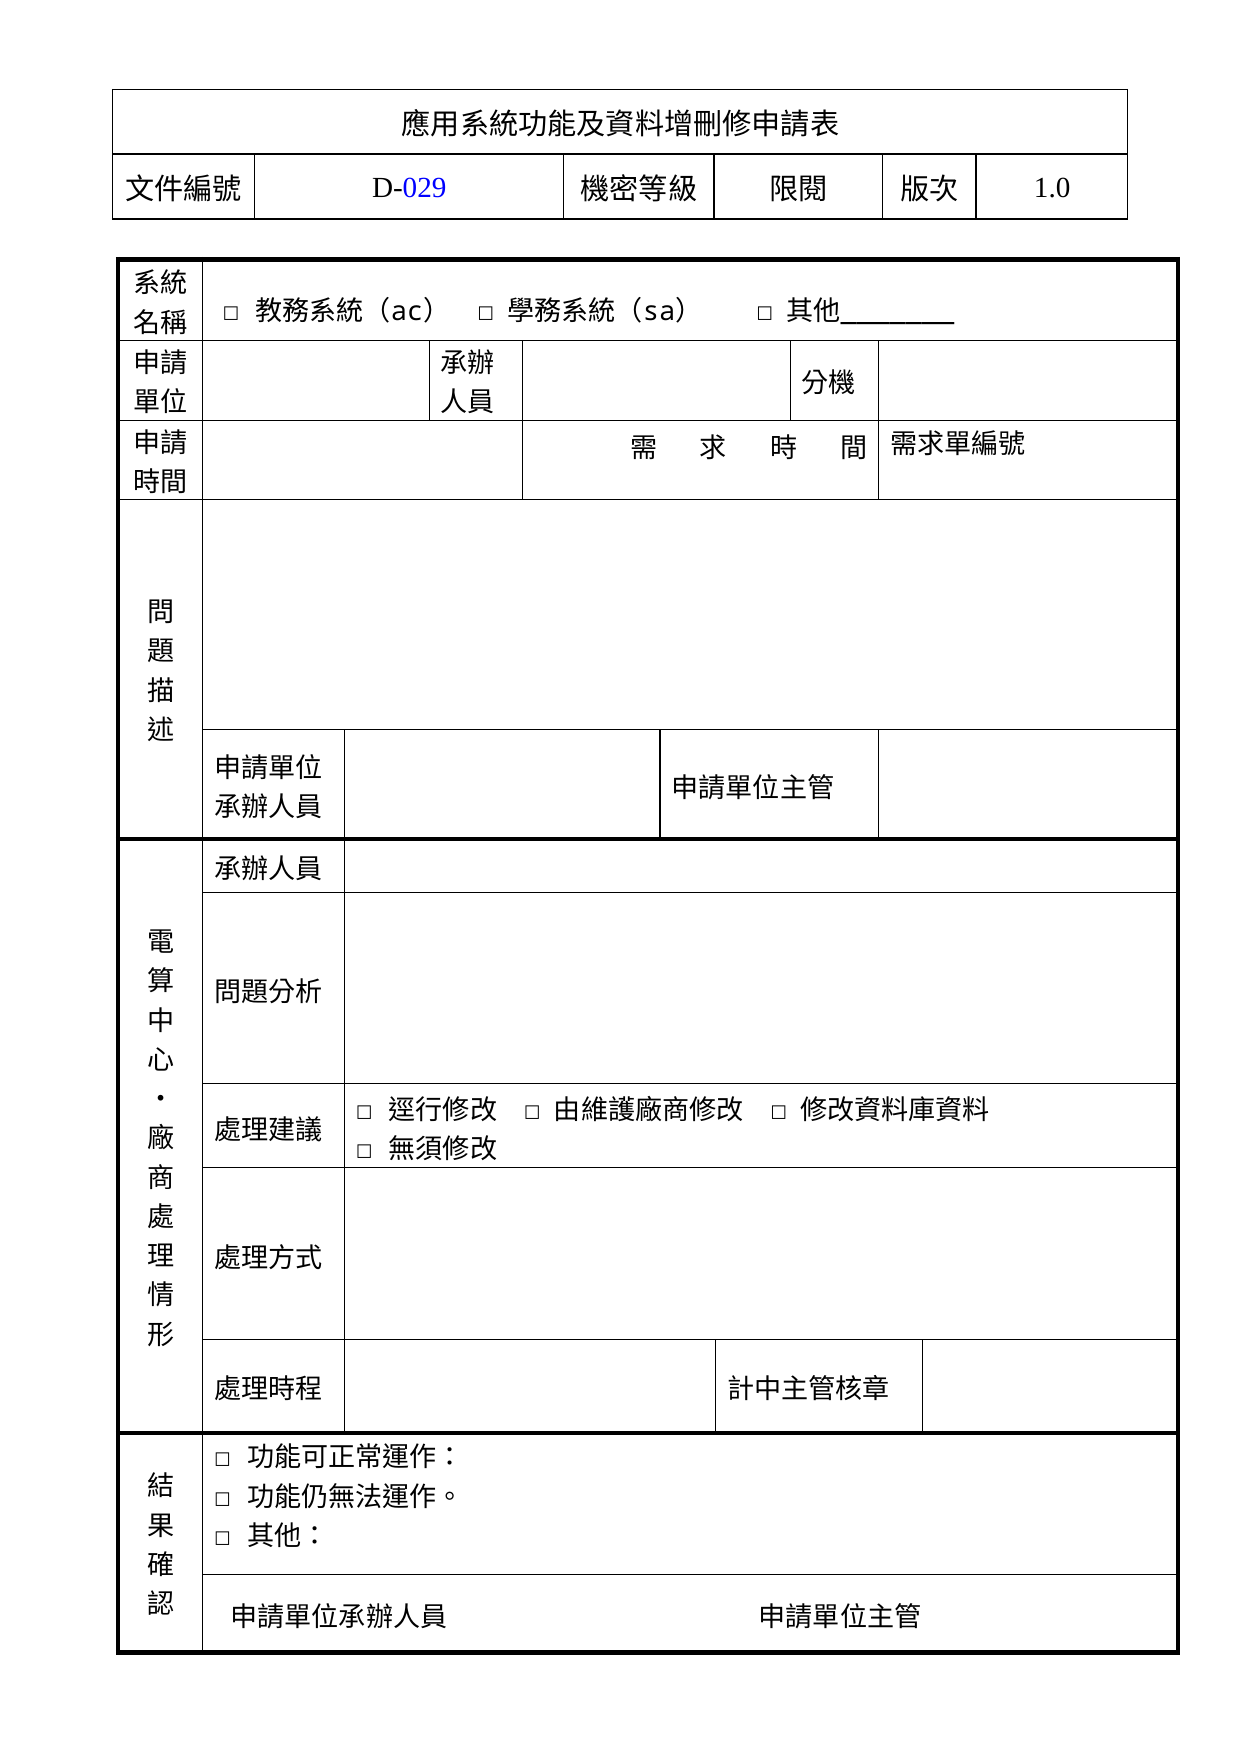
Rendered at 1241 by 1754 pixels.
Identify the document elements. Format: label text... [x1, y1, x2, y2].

table_cell 計中主管核章 [716, 1340, 922, 1431]
table_cell 申請單位主管 [661, 730, 878, 837]
table_cell 處理方式 [203, 1168, 344, 1339]
table_cell [203, 500, 1176, 729]
table_cell [923, 1340, 1176, 1431]
table_cell ☐ 功能可正常運作： ☐ 功能仍無法運作。 ☐ 其他： [203, 1435, 1176, 1574]
table_cell 申請 時間 [120, 421, 202, 499]
table_cell [203, 421, 522, 499]
table_cell 電算中心‧廠商處理情形 [120, 841, 202, 1431]
table_cell 需求單編號 [879, 421, 1176, 499]
table_cell [203, 341, 429, 419]
table_cell [345, 730, 659, 837]
table_cell [345, 1168, 1176, 1339]
table_cell [345, 1340, 715, 1431]
table_cell ☐ 逕行修改 ☐ 由維護廠商修改 ☐ 修改資料庫資料 ☐ 無須修改 [345, 1084, 1176, 1167]
table_cell 問題描述 [120, 500, 202, 837]
table_cell 承辦人員 [203, 841, 344, 892]
table_cell 申請單位 [120, 341, 202, 419]
table_cell 需求時間 [523, 421, 878, 499]
table_cell 問題分析 [203, 893, 344, 1083]
table_cell 結果確認 [120, 1435, 202, 1650]
table_cell 承辦 人員 [430, 341, 522, 419]
table_cell 處理建議 [203, 1084, 344, 1167]
table_cell [345, 893, 1176, 1083]
table_cell [345, 841, 1176, 892]
table_cell 申請單位 承辦人員 [203, 730, 344, 837]
table_cell [523, 341, 790, 419]
table_header 系統 名稱 [120, 262, 202, 340]
table_cell [879, 341, 1176, 419]
table_cell 分機 [791, 341, 878, 419]
table_cell 處理時程 [203, 1340, 344, 1431]
table_cell [879, 730, 1176, 837]
table_header ☐ 教務系統（ac） ☐ 學務系統（sa） ☐ 其他_______ [203, 262, 1176, 340]
table_cell 申請單位承辦人員 申請單位主管 [203, 1575, 1176, 1650]
